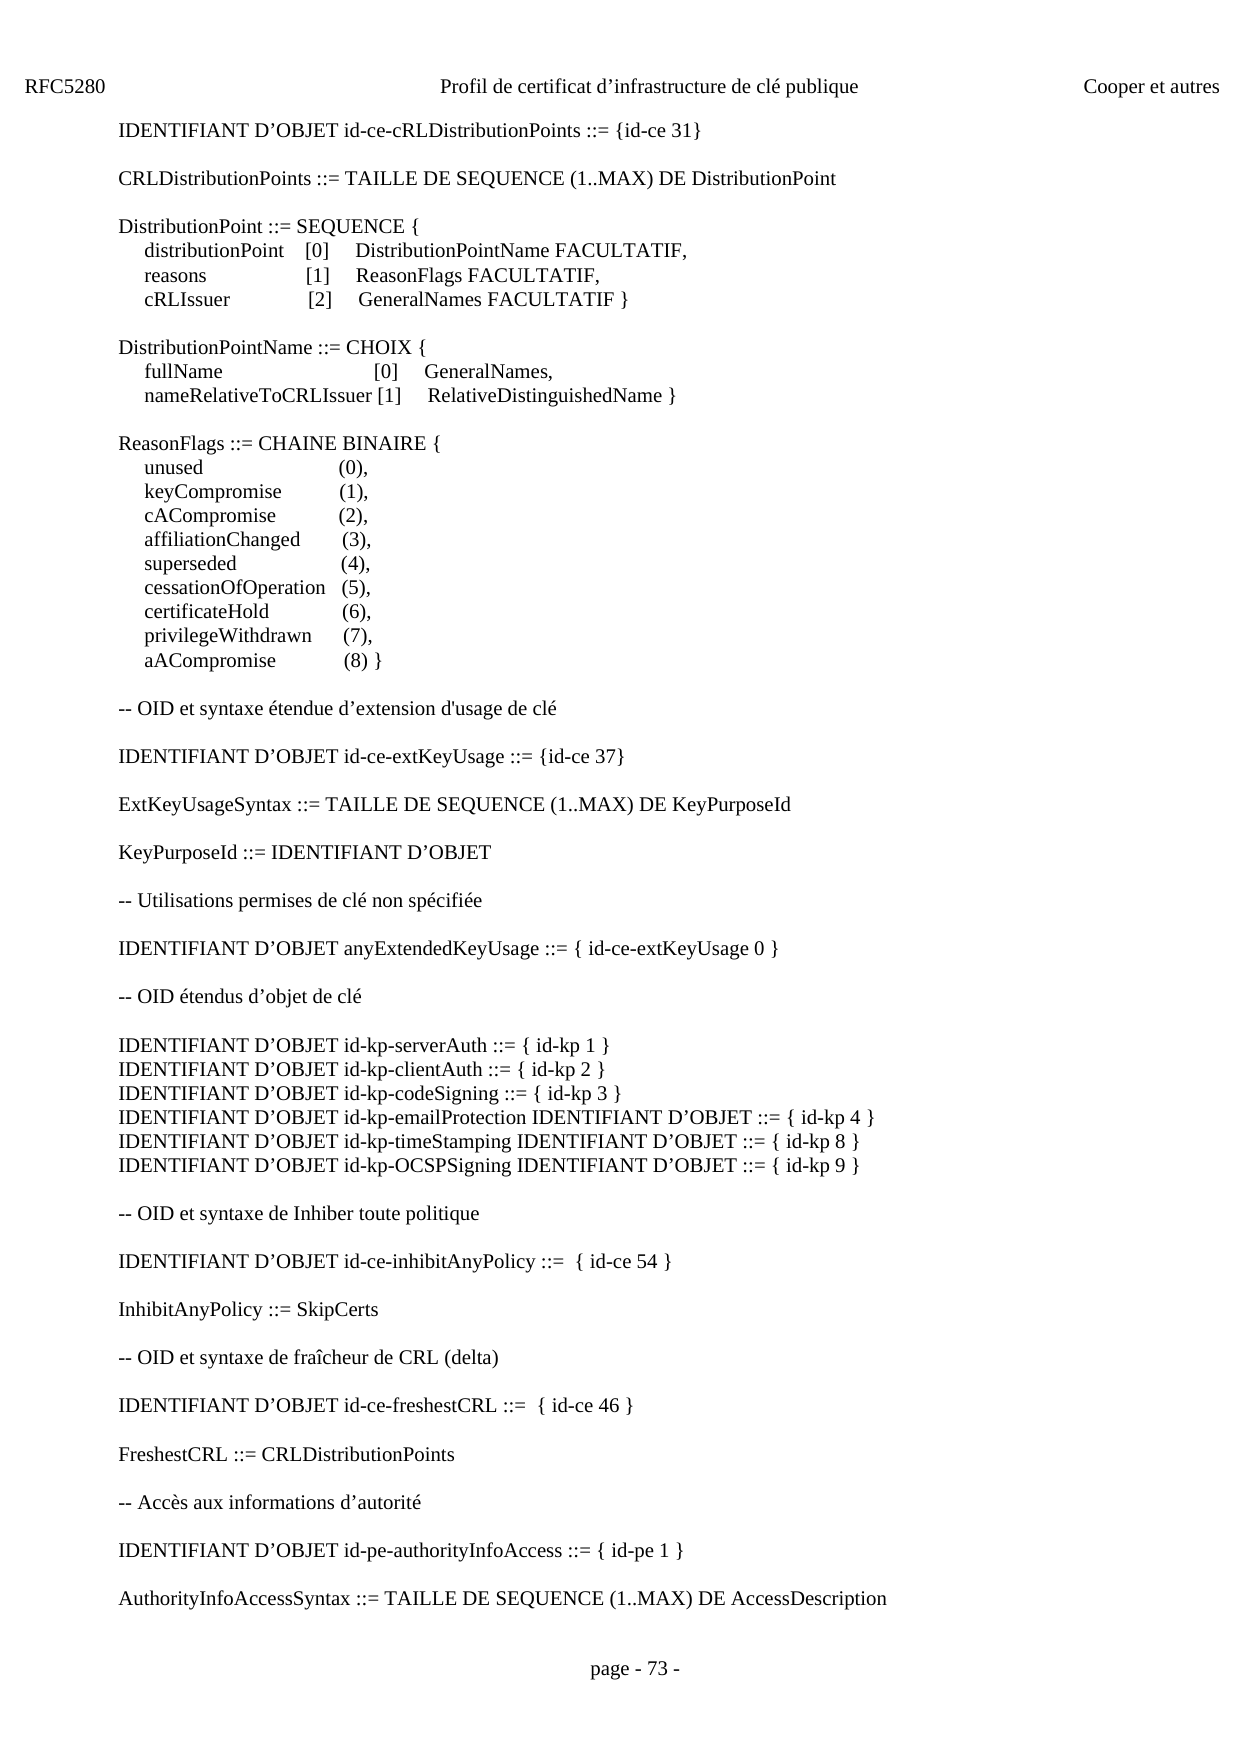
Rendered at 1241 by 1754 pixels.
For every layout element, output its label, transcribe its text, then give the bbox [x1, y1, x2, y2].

text IDENTIFIANT D’OBJET id-kp-emailProtection IDENTIFIANT D’OBJET ::= { id-kp 4 } [118, 1105, 1152, 1129]
text FreshestCRL ::= CRLDistributionPoints [118, 1442, 1152, 1466]
text -- Utilisations permises de clé non spécifiée [118, 888, 1152, 912]
text ExtKeyUsageSyntax ::= TAILLE DE SEQUENCE (1..MAX) DE KeyPurposeId [118, 792, 1152, 816]
text IDENTIFIANT D’OBJET id-kp-timeStamping IDENTIFIANT D’OBJET ::= { id-kp 8 } [118, 1129, 1152, 1153]
text cACompromise (2), [118, 503, 1152, 527]
text certificateHold (6), [118, 599, 1152, 623]
text AuthorityInfoAccessSyntax ::= TAILLE DE SEQUENCE (1..MAX) DE AccessDescription [118, 1586, 1152, 1610]
text keyCompromise (1), [118, 479, 1152, 503]
text IDENTIFIANT D’OBJET id-kp-OCSPSigning IDENTIFIANT D’OBJET ::= { id-kp 9 } [118, 1153, 1152, 1177]
text nameRelativeToCRLIssuer [1] RelativeDistinguishedName } [118, 383, 1152, 407]
text cessationOfOperation (5), [118, 575, 1152, 599]
text IDENTIFIANT D’OBJET id-ce-freshestCRL ::= { id-ce 46 } [118, 1393, 1152, 1417]
text IDENTIFIANT D’OBJET id-kp-clientAuth ::= { id-kp 2 } [118, 1057, 1152, 1081]
text IDENTIFIANT D’OBJET id-pe-authorityInfoAccess ::= { id-pe 1 } [118, 1538, 1152, 1562]
text IDENTIFIANT D’OBJET id-kp-codeSigning ::= { id-kp 3 } [118, 1081, 1152, 1105]
text -- Accès aux informations d’autorité [118, 1490, 1152, 1514]
text -- OID étendus d’objet de clé [118, 984, 1152, 1008]
text distributionPoint [0] DistributionPointName FACULTATIF, [118, 238, 1152, 262]
text reasons [1] ReasonFlags FACULTATIF, [118, 262, 1152, 287]
text superseded (4), [118, 551, 1152, 575]
text IDENTIFIANT D’OBJET id-ce-extKeyUsage ::= {id-ce 37} [118, 744, 1152, 768]
text DistributionPoint ::= SEQUENCE { [118, 214, 1152, 238]
text InhibitAnyPolicy ::= SkipCerts [118, 1297, 1152, 1321]
text -- OID et syntaxe étendue d’extension d'usage de clé [118, 696, 1152, 720]
text privilegeWithdrawn (7), [118, 623, 1152, 647]
text IDENTIFIANT D’OBJET id-ce-inhibitAnyPolicy ::= { id-ce 54 } [118, 1249, 1152, 1273]
text IDENTIFIANT D’OBJET id-kp-serverAuth ::= { id-kp 1 } [118, 1032, 1152, 1057]
text -- OID et syntaxe de fraîcheur de CRL (delta) [118, 1345, 1152, 1369]
text fullName [0] GeneralNames, [118, 359, 1152, 383]
text unused (0), [118, 455, 1152, 479]
text affiliationChanged (3), [118, 527, 1152, 551]
text IDENTIFIANT D’OBJET id-ce-cRLDistributionPoints ::= {id-ce 31} [118, 118, 1152, 142]
text CRLDistributionPoints ::= TAILLE DE SEQUENCE (1..MAX) DE DistributionPoint [118, 166, 1152, 190]
text aACompromise (8) } [118, 647, 1152, 672]
text DistributionPointName ::= CHOIX { [118, 335, 1152, 359]
text -- OID et syntaxe de Inhiber toute politique [118, 1201, 1152, 1225]
text KeyPurposeId ::= IDENTIFIANT D’OBJET [118, 840, 1152, 864]
text IDENTIFIANT D’OBJET anyExtendedKeyUsage ::= { id-ce-extKeyUsage 0 } [118, 936, 1152, 960]
text ReasonFlags ::= CHAINE BINAIRE { [118, 431, 1152, 455]
text cRLIssuer [2] GeneralNames FACULTATIF } [118, 287, 1152, 311]
